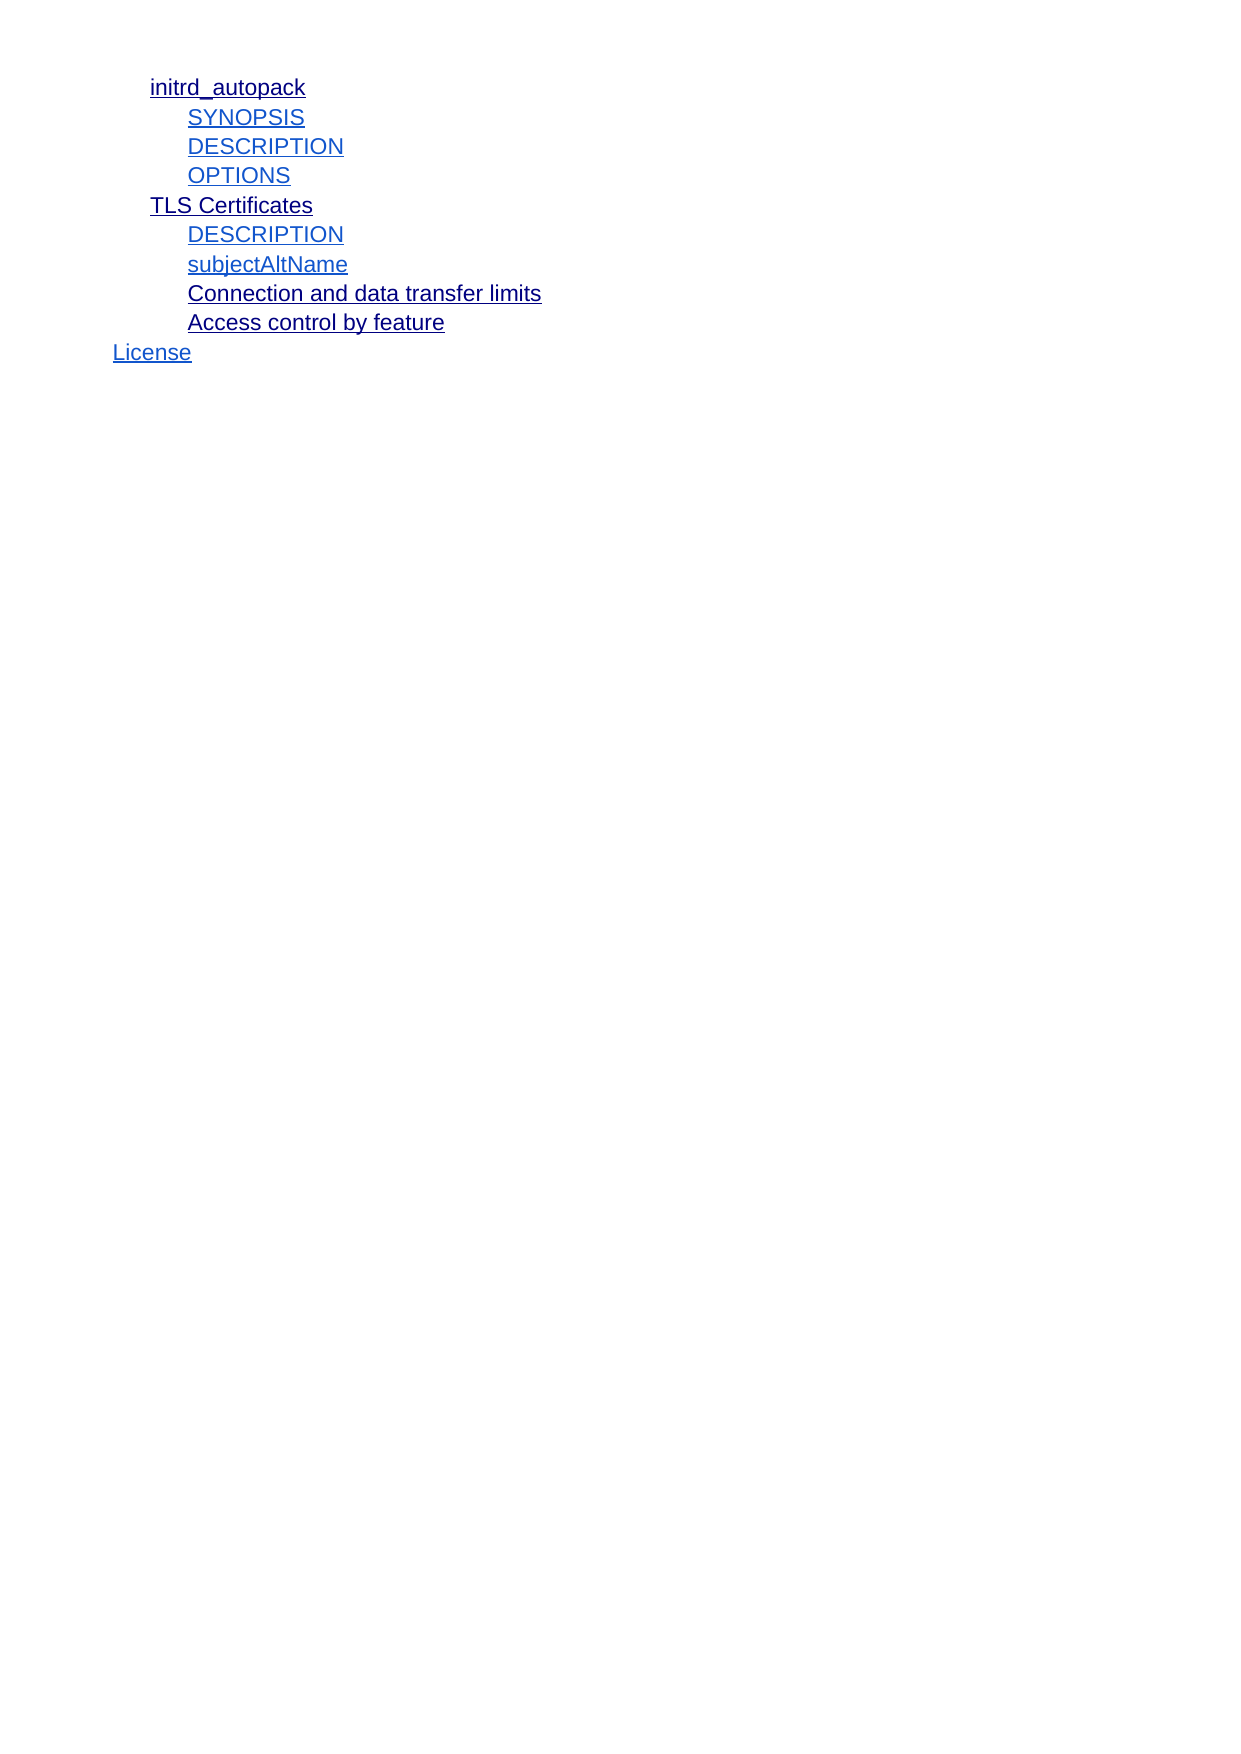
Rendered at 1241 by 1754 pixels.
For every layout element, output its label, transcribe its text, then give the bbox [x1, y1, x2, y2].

text Access control by feature [187, 310, 1165, 336]
text SYNOPSIS [187, 104, 1165, 130]
text DESCRIPTION [187, 222, 1165, 247]
text License [112, 339, 1165, 365]
text subjectAltName [187, 251, 1165, 277]
text DESCRIPTION [187, 134, 1165, 159]
text initrd_autopack [150, 75, 1165, 101]
text OPTIONS [187, 163, 1165, 189]
text TLS Certificates [150, 192, 1165, 218]
text Connection and data transfer limits [187, 281, 1165, 306]
